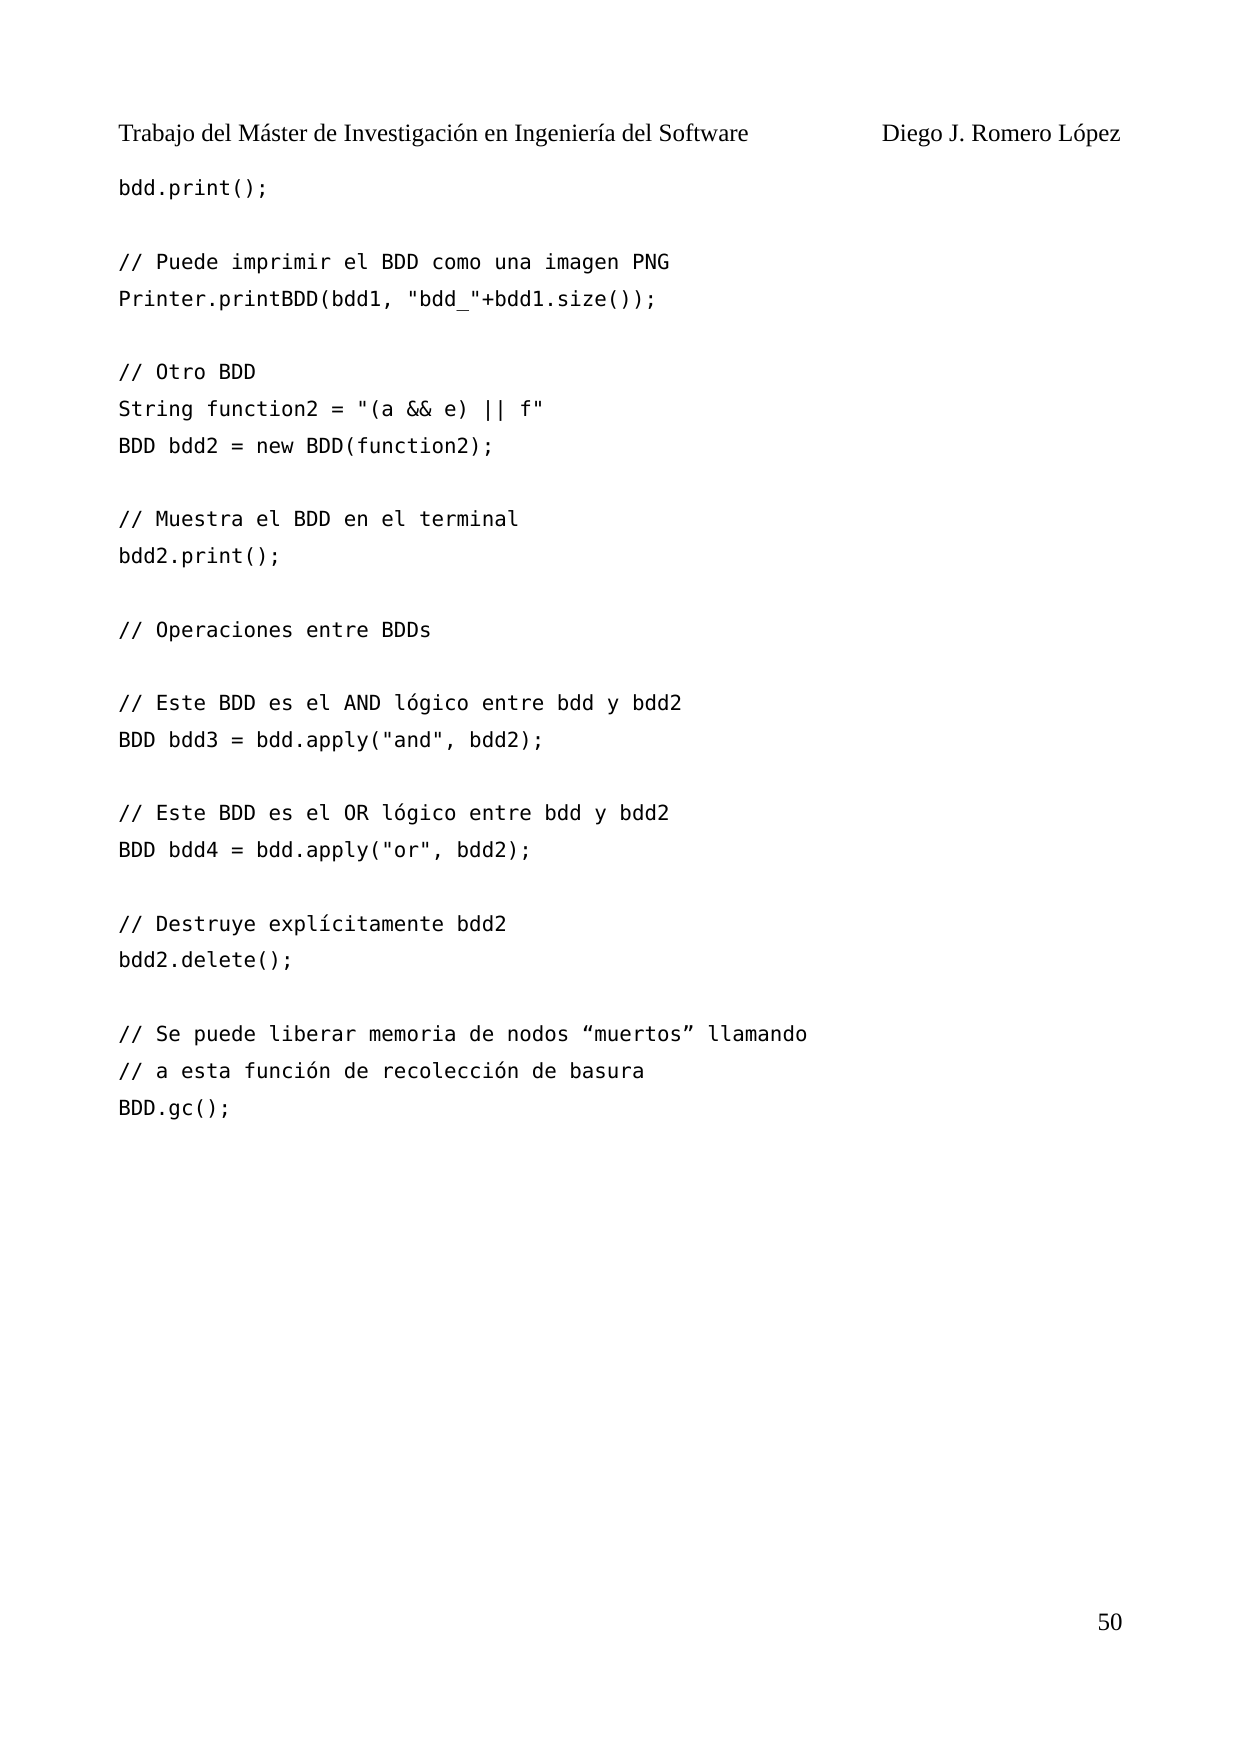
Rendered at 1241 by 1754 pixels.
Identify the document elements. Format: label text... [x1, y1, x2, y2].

text // Este BDD es el OR lógico entre bdd y bdd2 [118, 801, 1122, 826]
text BDD.gc(); [118, 1096, 1122, 1120]
text BDD bdd3 = bdd.apply("and", bdd2); [118, 728, 1122, 752]
text BDD bdd2 = new BDD(function2); [118, 434, 1122, 458]
text // Este BDD es el AND lógico entre bdd y bdd2 [118, 691, 1122, 715]
text // a esta función de recolección de basura [118, 1059, 1122, 1083]
text // Destruye explícitamente bdd2 [118, 912, 1122, 936]
text bdd2.delete(); [118, 948, 1122, 973]
text bdd2.print(); [118, 544, 1122, 568]
text String function2 = "(a && e) || f" [118, 397, 1122, 421]
text Printer.printBDD(bdd1, "bdd_"+bdd1.size()); [118, 287, 1122, 311]
text // Otro BDD [118, 360, 1122, 384]
text // Operaciones entre BDDs [118, 618, 1122, 642]
text // Se puede liberar memoria de nodos “muertos” llamando [118, 1022, 1122, 1046]
text bdd.print(); [118, 176, 1122, 201]
text // Puede imprimir el BDD como una imagen PNG [118, 250, 1122, 274]
text BDD bdd4 = bdd.apply("or", bdd2); [118, 838, 1122, 862]
text // Muestra el BDD en el terminal [118, 507, 1122, 532]
